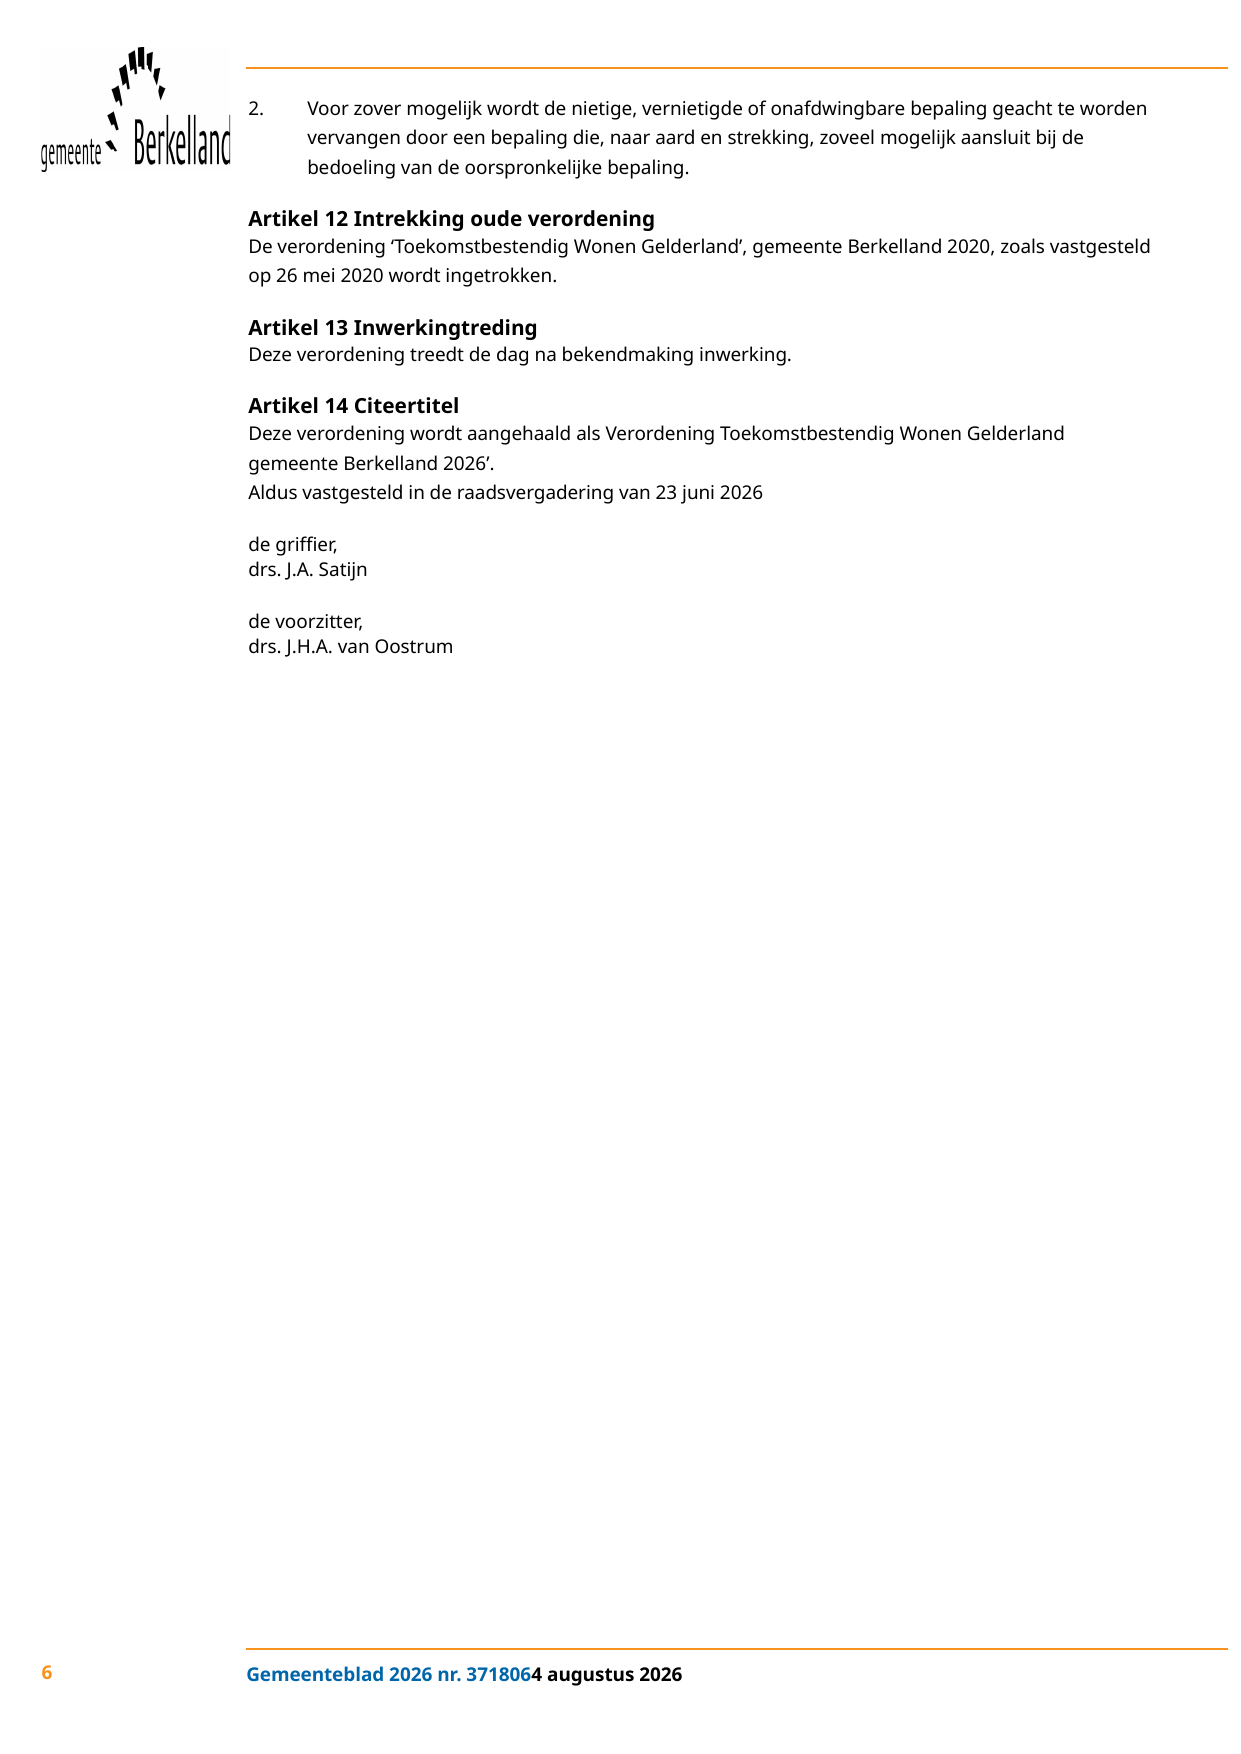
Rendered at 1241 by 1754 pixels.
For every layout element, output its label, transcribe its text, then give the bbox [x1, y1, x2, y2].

text Artikel 13 Inwerkingtreding [248, 313, 1152, 341]
text Artikel 12 Intrekking oude verordening [248, 204, 1152, 233]
text drs. J.H.A. van Oostrum [248, 634, 1152, 659]
text drs. J.A. Satijn [248, 556, 1152, 582]
text Aldus vastgesteld in de raadsvergadering van 23 juni 2026 [248, 479, 1152, 505]
picture [41, 47, 231, 172]
text Artikel 14 Citeertitel [248, 392, 1152, 420]
text De verordening ‘Toekomstbestendig Wonen Gelderland’, gemeente Berkelland 2020, zoals vastgesteld op 26 mei 2020 wordt ingetrokken. [248, 233, 1152, 288]
list Voor zover mogelijk wordt de nietige, vernietigde of onafdwingbare bepaling geacht te worden vervangen door een bepaling die, naar aard en strekking, zoveel mogelijk aansluit bij de bedoeling van de oorspronkelijke bepaling. [248, 95, 1152, 180]
text Deze verordening treedt de dag na bekendmaking inwerking. [248, 341, 1152, 367]
text de griffier, [248, 531, 1152, 556]
text Deze verordening wordt aangehaald als Verordening Toekomstbestendig Wonen Gelderland gemeente Berkelland 2026’. [248, 420, 1152, 475]
text de voorzitter, [248, 608, 1152, 634]
